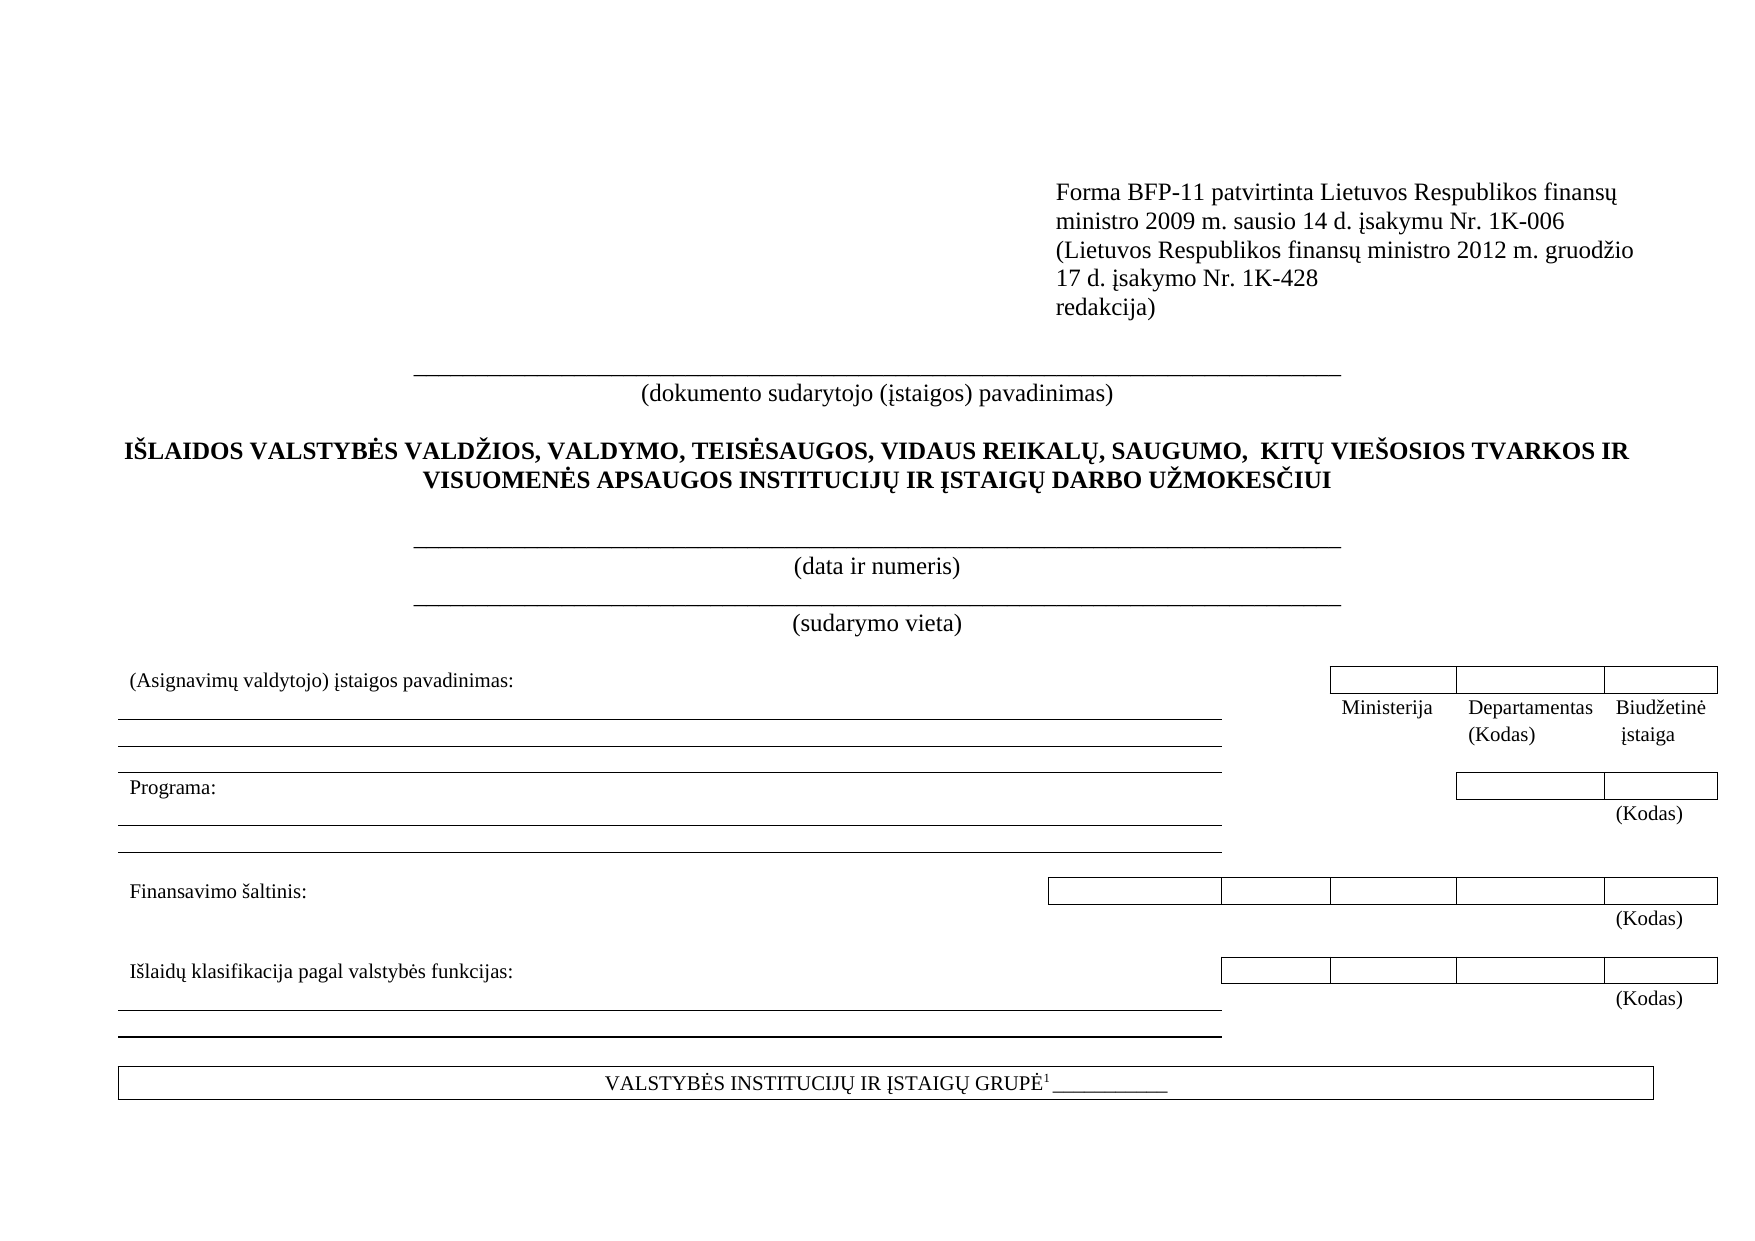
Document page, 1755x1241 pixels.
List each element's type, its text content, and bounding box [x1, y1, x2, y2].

table_cell [1330, 930, 1457, 957]
table_cell [1222, 772, 1330, 799]
table_cell [118, 930, 713, 957]
text (data ir numeris) [118, 551, 1636, 580]
table_cell [1330, 746, 1457, 772]
table_cell Departamentas [1457, 694, 1604, 719]
table_cell [1222, 852, 1330, 877]
table_cell [118, 1011, 1222, 1036]
text _ [118, 522, 1636, 551]
table_cell [881, 957, 1048, 983]
table_cell [1604, 825, 1717, 852]
table_cell įstaiga [1604, 719, 1717, 746]
table_cell Programa: [118, 773, 1222, 799]
table_cell [1604, 1010, 1717, 1036]
table_cell [1457, 878, 1604, 903]
table_cell [1222, 1010, 1330, 1036]
table_cell [1222, 719, 1330, 746]
text _ [118, 350, 1636, 378]
table_cell [1330, 905, 1457, 930]
table_cell [1605, 958, 1717, 983]
text Forma BFP-11 patvirtinta Lietuvos Respublikos finansų ministro 2009 m. sausio 14 d. įsakymu Nr. 1K-006 [1056, 177, 1636, 235]
table_cell [118, 693, 1222, 719]
table_cell [1605, 878, 1717, 903]
text redakcija) [1056, 292, 1636, 321]
table_cell [881, 930, 1048, 957]
table_cell [1331, 958, 1456, 983]
table_cell Finansavimo šaltinis: [118, 877, 713, 903]
text (Lietuvos Respublikos finansų ministro 2012 m. gruodžio 17 d. įsakymo Nr. 1K-428 [1056, 235, 1636, 292]
table_cell [1222, 930, 1330, 957]
text IŠLAIDOS VALSTYBĖS VALDŽIOS, VALDYMO, TEISĖSAUGOS, VIDAUS REIKALŲ, SAUGUMO, KITŲ VIEŠOSIOS TVARKOS IR VISUOMENĖS APSAUGOS INSTITUCIJŲ IR ĮSTAIGŲ DARBO UŽMOKESČIUI [118, 436, 1636, 493]
table_cell [118, 799, 1222, 825]
table_cell [1457, 930, 1604, 957]
table_cell [1604, 852, 1717, 877]
table_cell [1457, 800, 1604, 825]
table_cell [1048, 957, 1221, 983]
table_cell [1048, 930, 1222, 957]
table_cell [1222, 958, 1330, 983]
table_cell [1457, 825, 1604, 852]
table_cell [118, 853, 1222, 877]
table_cell [1222, 799, 1330, 825]
table_cell [1604, 746, 1717, 772]
table_cell [1457, 773, 1604, 799]
table_cell (Kodas) [1604, 984, 1717, 1010]
table_cell [1330, 825, 1457, 852]
table_cell [1048, 905, 1222, 930]
table_cell [1457, 984, 1604, 1010]
table_cell Biudžetinė [1604, 694, 1717, 719]
table_cell [118, 904, 713, 930]
table_cell [118, 747, 1222, 772]
text (sudarymo vieta) [118, 608, 1636, 637]
table_header [1331, 667, 1456, 692]
table_cell [1457, 852, 1604, 877]
table_cell [1330, 1010, 1457, 1036]
table_cell [1605, 773, 1717, 799]
table_cell [713, 877, 881, 903]
table_cell [1222, 825, 1330, 852]
table_cell [1330, 719, 1457, 746]
table_cell [1457, 1010, 1604, 1036]
table_cell (Kodas) [1604, 905, 1717, 930]
table_cell (Kodas) [1604, 800, 1717, 825]
table_cell [1331, 878, 1456, 903]
table_cell [1222, 746, 1330, 772]
table_cell [118, 983, 1222, 1010]
table_cell [1222, 905, 1330, 930]
table_cell [1222, 693, 1330, 719]
table_header [1222, 666, 1330, 692]
table_cell [1457, 958, 1604, 983]
table_header [1605, 667, 1717, 692]
table_cell [1457, 905, 1604, 930]
table_cell [1604, 930, 1717, 957]
table_cell [1222, 984, 1330, 1010]
table_cell [118, 826, 1222, 852]
table_cell Ministerija [1330, 694, 1457, 719]
table_cell [881, 877, 1048, 903]
table_cell [1330, 852, 1457, 877]
text _ [118, 580, 1636, 608]
table_cell [713, 930, 881, 957]
table_cell [1330, 984, 1457, 1010]
table_header VALSTYBĖS INSTITUCIJŲ IR ĮSTAIGŲ GRUPĖ1 ___________ [119, 1067, 1653, 1099]
table_cell [118, 720, 1222, 746]
table_header [1457, 667, 1604, 692]
table_cell [1457, 746, 1604, 772]
table_cell [881, 904, 1048, 930]
table_cell [1049, 878, 1221, 903]
table_cell [1222, 878, 1330, 903]
text (dokumento sudarytojo (įstaigos) pavadinimas) [118, 378, 1636, 407]
table_cell (Kodas) [1457, 719, 1604, 746]
table_header (Asignavimų valdytojo) įstaigos pavadinimas: [118, 666, 1222, 692]
table_cell [713, 904, 881, 930]
table_cell [1330, 772, 1456, 799]
table_cell Išlaidų klasifikacija pagal valstybės funkcijas: [118, 957, 881, 983]
table_cell [1330, 799, 1457, 825]
